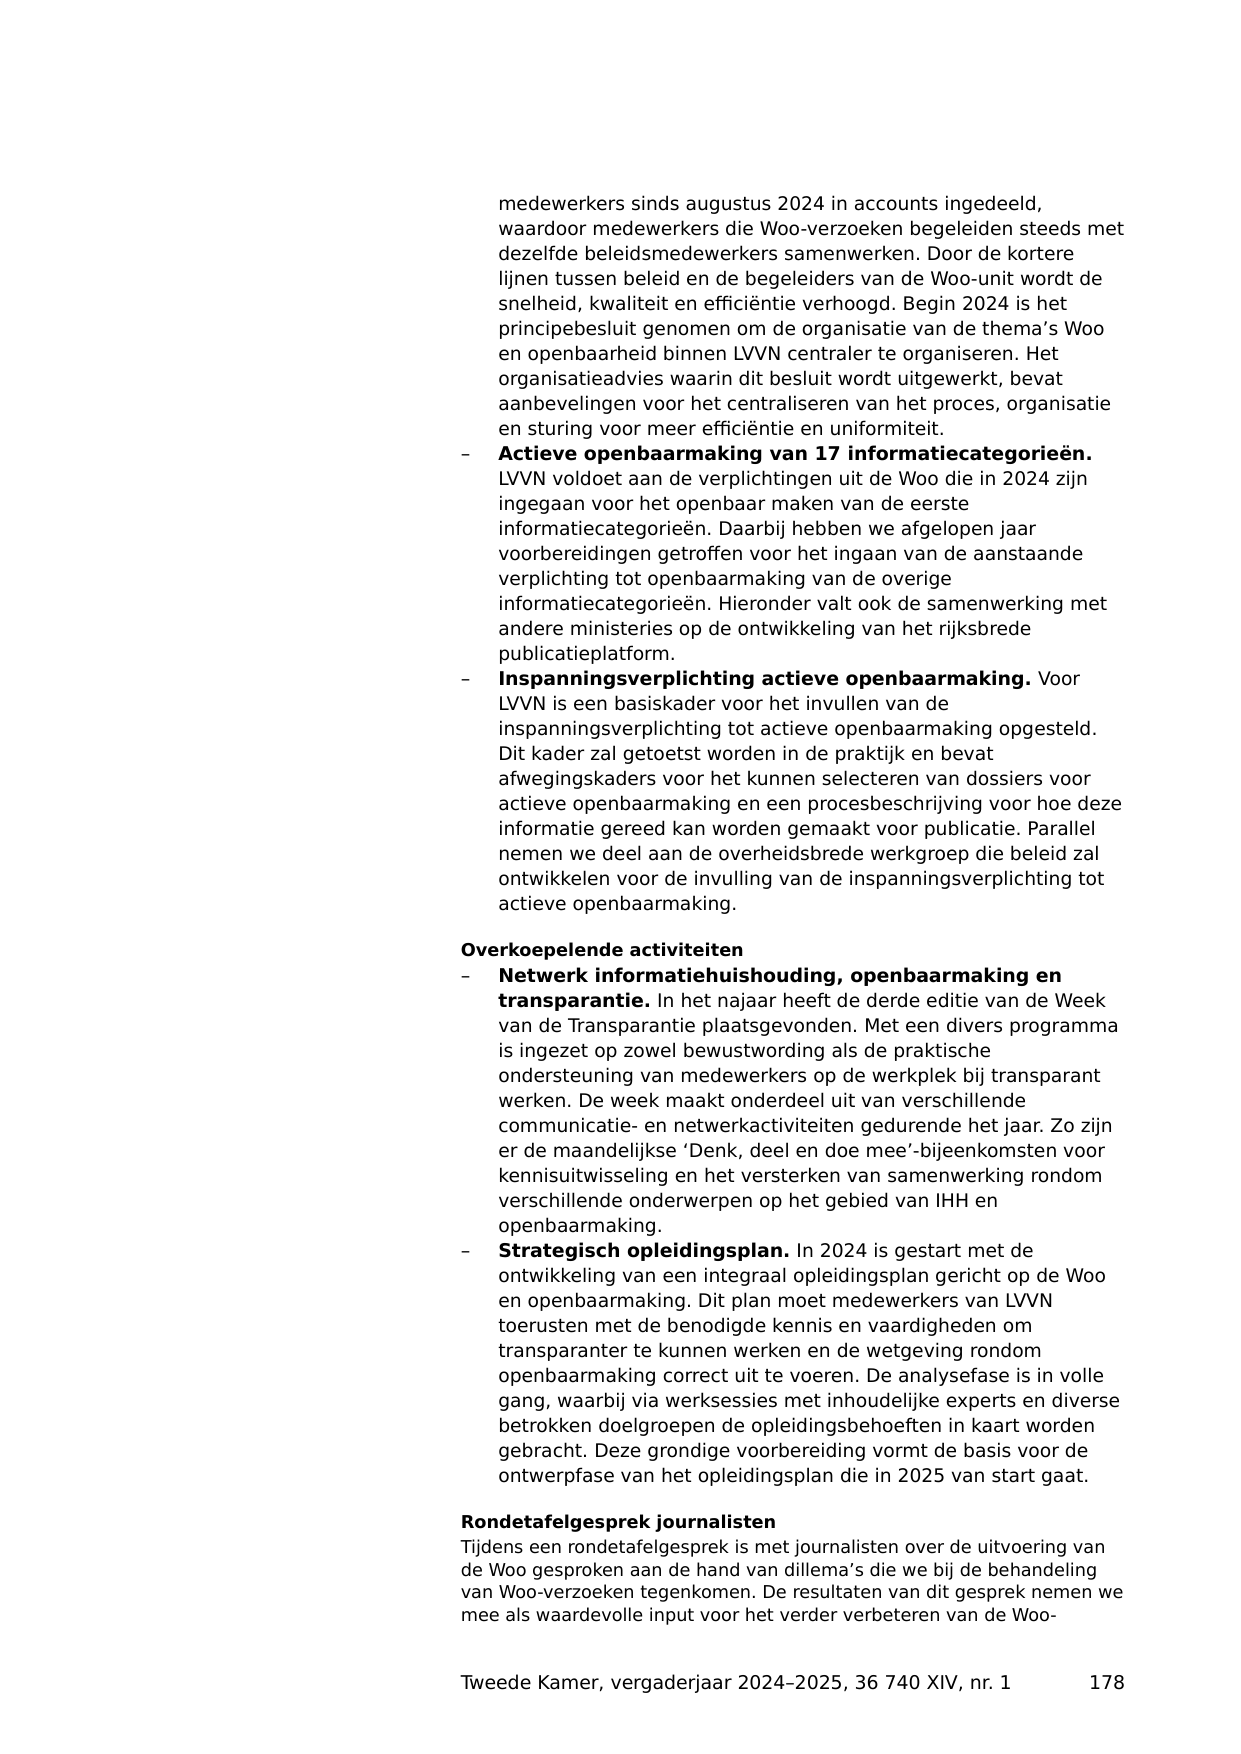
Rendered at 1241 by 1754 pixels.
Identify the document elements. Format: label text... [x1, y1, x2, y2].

text Rondetafelgesprek journalisten [461, 1510, 1125, 1533]
list Actieve openbaarmaking van 17 informatiecategorieën. LVVN voldoet aan de verplichtingen uit de Woo die in 2024 zijn ingegaan voor het openbaar maken van de eerste informatiecategorieën. Daarbij hebben we afgelopen jaar voorbereidingen getroffen voor het ingaan van de aanstaande verplichting tot openbaarmaking van de overige informatiecategorieën. Hieronder valt ook de samenwerking met andere ministeries op de ontwikkeling van het rijksbrede publicatieplatform. [461, 441, 1125, 666]
text Tijdens een rondetafelgesprek is met journalisten over de uitvoering van de Woo gesproken aan de hand van dillema’s die we bij de behandeling van Woo-verzoeken tegenkomen. De resultaten van dit gesprek nemen we mee als waardevolle input voor het verder verbeteren van de Woo- [461, 1535, 1125, 1626]
list Inspanningsverplichting actieve openbaarmaking. Voor LVVN is een basiskader voor het invullen van de inspanningsverplichting tot actieve openbaarmaking opgesteld. Dit kader zal getoetst worden in de praktijk en bevat afwegingskaders voor het kunnen selecteren van dossiers voor actieve openbaarmaking en een procesbeschrijving voor hoe deze informatie gereed kan worden gemaakt voor publicatie. Parallel nemen we deel aan de overheidsbrede werkgroep die beleid zal ontwikkelen voor de invulling van de inspanningsverplichting tot actieve openbaarmaking. [461, 666, 1125, 916]
list medewerkers sinds augustus 2024 in accounts ingedeeld, waardoor medewerkers die Woo-verzoeken begeleiden steeds met dezelfde beleidsmedewerkers samenwerken. Door de kortere lijnen tussen beleid en de begeleiders van de Woo-unit wordt de snelheid, kwaliteit en efficiëntie verhoogd. Begin 2024 is het principebesluit genomen om de organisatie van de thema’s Woo en openbaarheid binnen LVVN centraler te organiseren. Het organisatieadvies waarin dit besluit wordt uitgewerkt, bevat aanbevelingen voor het centraliseren van het proces, organisatie en sturing voor meer efficiëntie en uniformiteit. [461, 191, 1125, 441]
text Overkoepelende activiteiten [461, 938, 1125, 961]
list Strategisch opleidingsplan. In 2024 is gestart met de ontwikkeling van een integraal opleidingsplan gericht op de Woo en openbaarmaking. Dit plan moet medewerkers van LVVN toerusten met de benodigde kennis en vaardigheden om transparanter te kunnen werken en de wetgeving rondom openbaarmaking correct uit te voeren. De analysefase is in volle gang, waarbij via werksessies met inhoudelijke experts en diverse betrokken doelgroepen de opleidingsbehoeften in kaart worden gebracht. Deze grondige voorbereiding vormt de basis voor de ontwerpfase van het opleidingsplan die in 2025 van start gaat. [461, 1238, 1125, 1488]
list Netwerk informatiehuishouding, openbaarmaking en transparantie. In het najaar heeft de derde editie van de Week van de Transparantie plaatsgevonden. Met een divers programma is ingezet op zowel bewustwording als de praktische ondersteuning van medewerkers op de werkplek bij transparant werken. De week maakt onderdeel uit van verschillende communicatie- en netwerkactiviteiten gedurende het jaar. Zo zijn er de maandelijkse ‘Denk, deel en doe mee’-bijeenkomsten voor kennisuitwisseling en het versterken van samenwerking rondom verschillende onderwerpen op het gebied van IHH en openbaarmaking. [461, 963, 1125, 1238]
